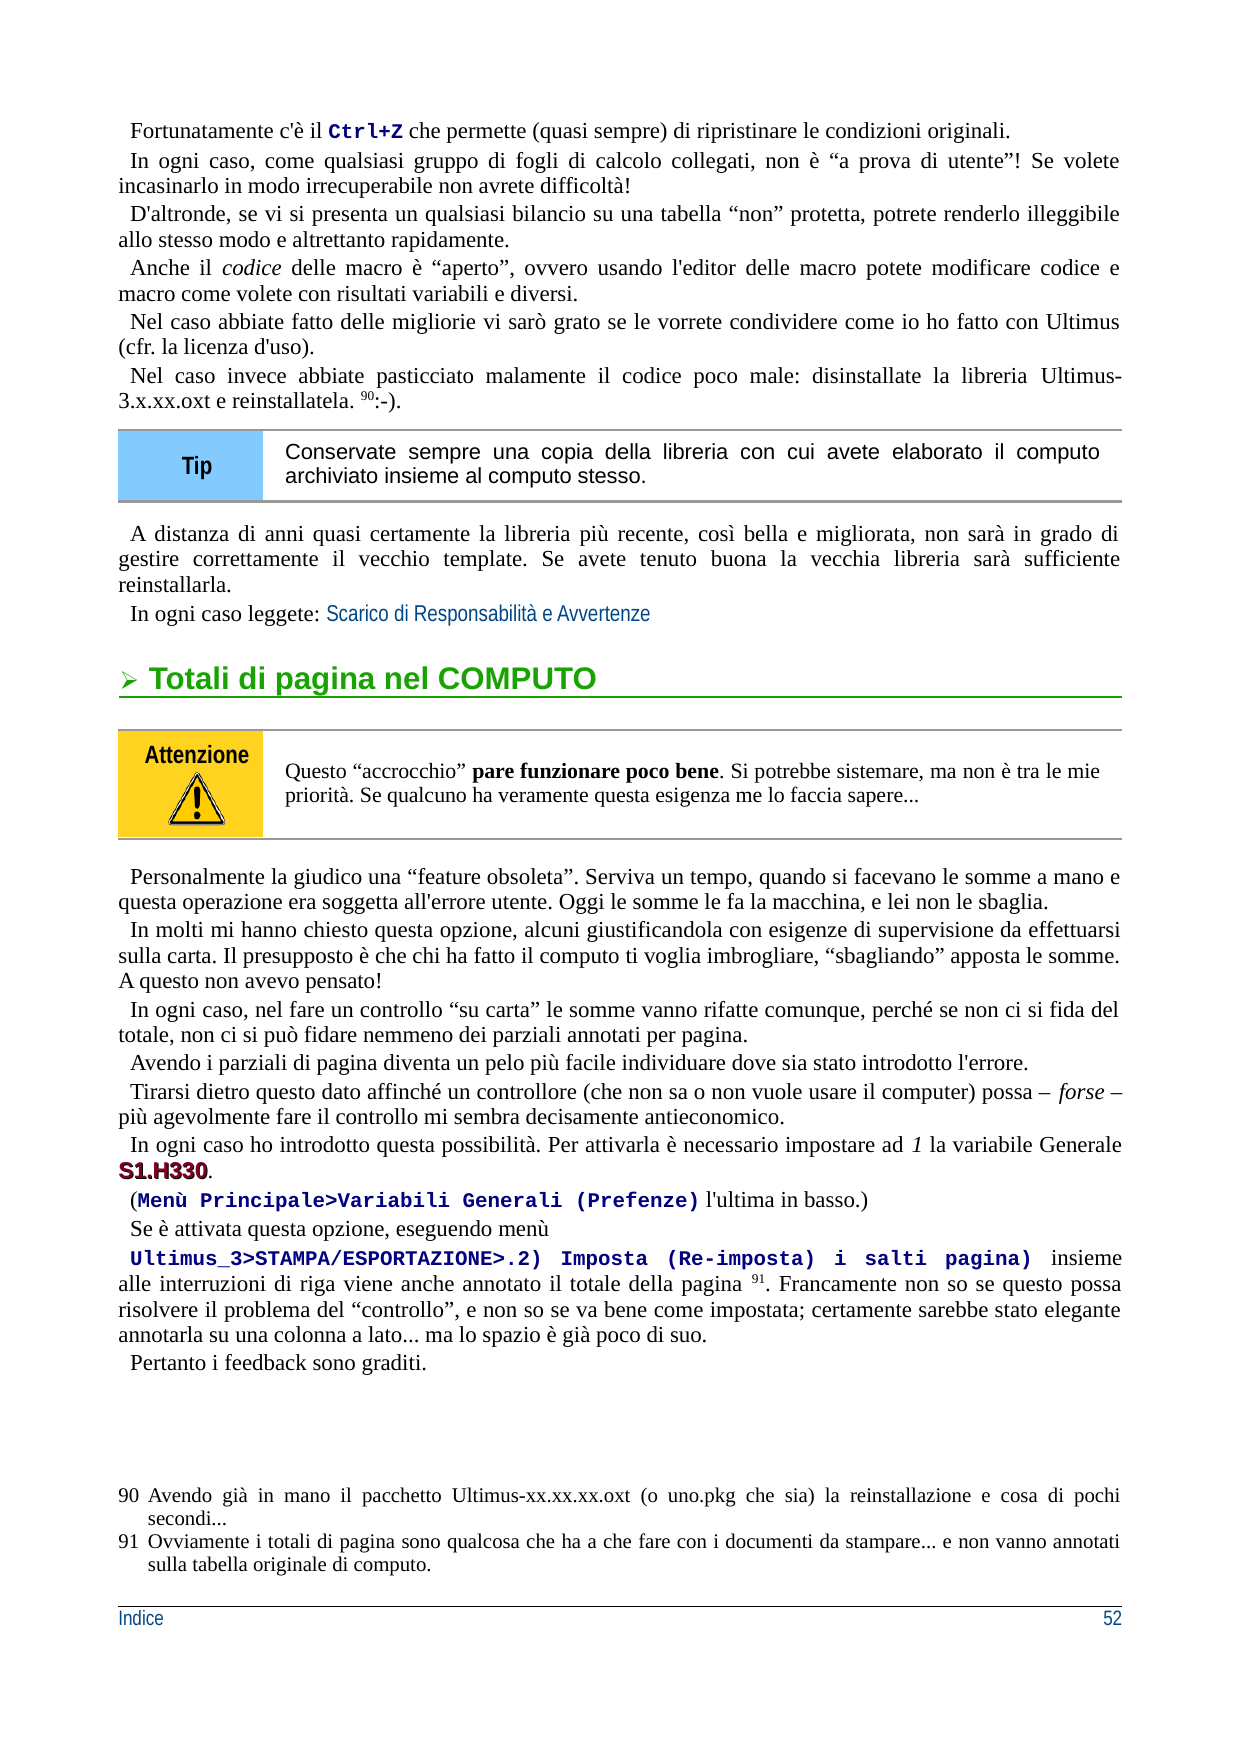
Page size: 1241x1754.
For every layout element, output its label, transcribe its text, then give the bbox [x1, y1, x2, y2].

text A distanza di anni quasi certamente la libreria più recente, così bella e migliorata, non sarà in grado di gestire correttamente il vecchio template. Se avete tenuto buona la vecchia libreria sarà sufficiente reinstallarla. [118, 521, 1122, 597]
text Avendo i parziali di pagina diventa un pelo più facile individuare dove sia stato introdotto l'errore. [118, 1050, 1122, 1076]
text Nel caso abbiate fatto delle migliorie vi sarò grato se le vorrete condividere come io ho fatto con Ultimus (cfr. la licenza d'uso). [118, 309, 1122, 360]
text Avendo già in mano il pacchetto Ultimus-xx.xx.xx.oxt (o uno.pkg che sia) la reinstallazione e cosa di pochi secondi... [118, 1484, 1122, 1530]
text In ogni caso leggete: Scarico di Responsabilità e Avvertenze [118, 600, 1122, 626]
text Ovviamente i totali di pagina sono qualcosa che ha a che fare con i documenti da stampare... e non vanno annotati sulla tabella originale di computo. [118, 1530, 1122, 1576]
text Pertanto i feedback sono graditi. [118, 1350, 1122, 1376]
text Se è attivata questa opzione, eseguendo menù [118, 1216, 1122, 1242]
subtitle Totali di pagina nel COMPUTO [119, 661, 1122, 696]
text D'altronde, se vi si presenta un qualsiasi bilancio su una tabella “non” protetta, potrete renderlo illeggibile allo stesso modo e altrettanto rapidamente. [118, 201, 1122, 252]
table_header Conservate sempre una copia della libreria con cui avete elaborato il computo archiviato insieme al computo stesso. [264, 431, 1122, 500]
text In molti mi hanno chiesto questa opzione, alcuni giustificandola con esigenze di supervisione da effettuarsi sulla carta. Il presupposto è che chi ha fatto il computo ti voglia imbrogliare, “sbagliando” apposta le somme. A questo non avevo pensato! [118, 917, 1122, 994]
text In ogni caso, nel fare un controllo “su carta” le somme vanno rifatte comunque, perché se non ci si fida del totale, non ci si può fidare nemmeno dei parziali annotati per pagina. [118, 997, 1122, 1047]
table_header Tip [118, 431, 263, 500]
text Ultimus_3>STAMPA/ESPORTAZIONE>.2) Imposta (Re-imposta) i salti pagina) insieme alle interruzioni di riga viene anche annotato il totale della pagina . Francamente non so se questo possa risolvere il problema del “controllo”, e non so se va bene come impostata; certamente sarebbe stato elegante annotarla su una colonna a lato... ma lo spazio è già poco di suo. [118, 1244, 1122, 1347]
table_header Attenzione [118, 731, 263, 837]
text Tirarsi dietro questo dato affinché un controllore (che non sa o non vuole usare il computer) possa – forse – più agevolmente fare il controllo mi sembra decisamente antieconomico. [118, 1079, 1122, 1129]
picture [164, 768, 229, 829]
text Personalmente la giudico una “feature obsoleta”. Serviva un tempo, quando si facevano le somme a mano e questa operazione era soggetta all'errore utente. Oggi le somme le fa la macchina, e lei non le sbaglia. [118, 864, 1122, 914]
text In ogni caso ho introdotto questa possibilità. Per attivarla è necessario impostare ad 1 la variabile Generale S1.H330. [118, 1132, 1122, 1184]
text In ogni caso, come qualsiasi gruppo di fogli di calcolo collegati, non è “a prova di utente”! Se volete incasinarlo in modo irrecuperabile non avrete difficoltà! [118, 148, 1122, 198]
table_header Questo “accrocchio” pare funzionare poco bene. Si potrebbe sistemare, ma non è tra le mie priorità. Se qualcuno ha veramente questa esigenza me lo faccia sapere... [264, 731, 1122, 837]
text Fortunatamente c'è il Ctrl+Z che permette (quasi sempre) di ripristinare le condizioni originali. [118, 118, 1122, 145]
text Nel caso invece abbiate pasticciato malamente il codice poco male: disinstallate la libreria Ultimus-3.x.xx.oxt e reinstallatela. :-). [118, 363, 1122, 413]
text Anche il codice delle macro è “aperto”, ovvero usando l'editor delle macro potete modificare codice e macro come volete con risultati variabili e diversi. [118, 255, 1122, 306]
text (Menù Principale>Variabili Generali (Prefenze) l'ultima in basso.) [118, 1187, 1122, 1213]
